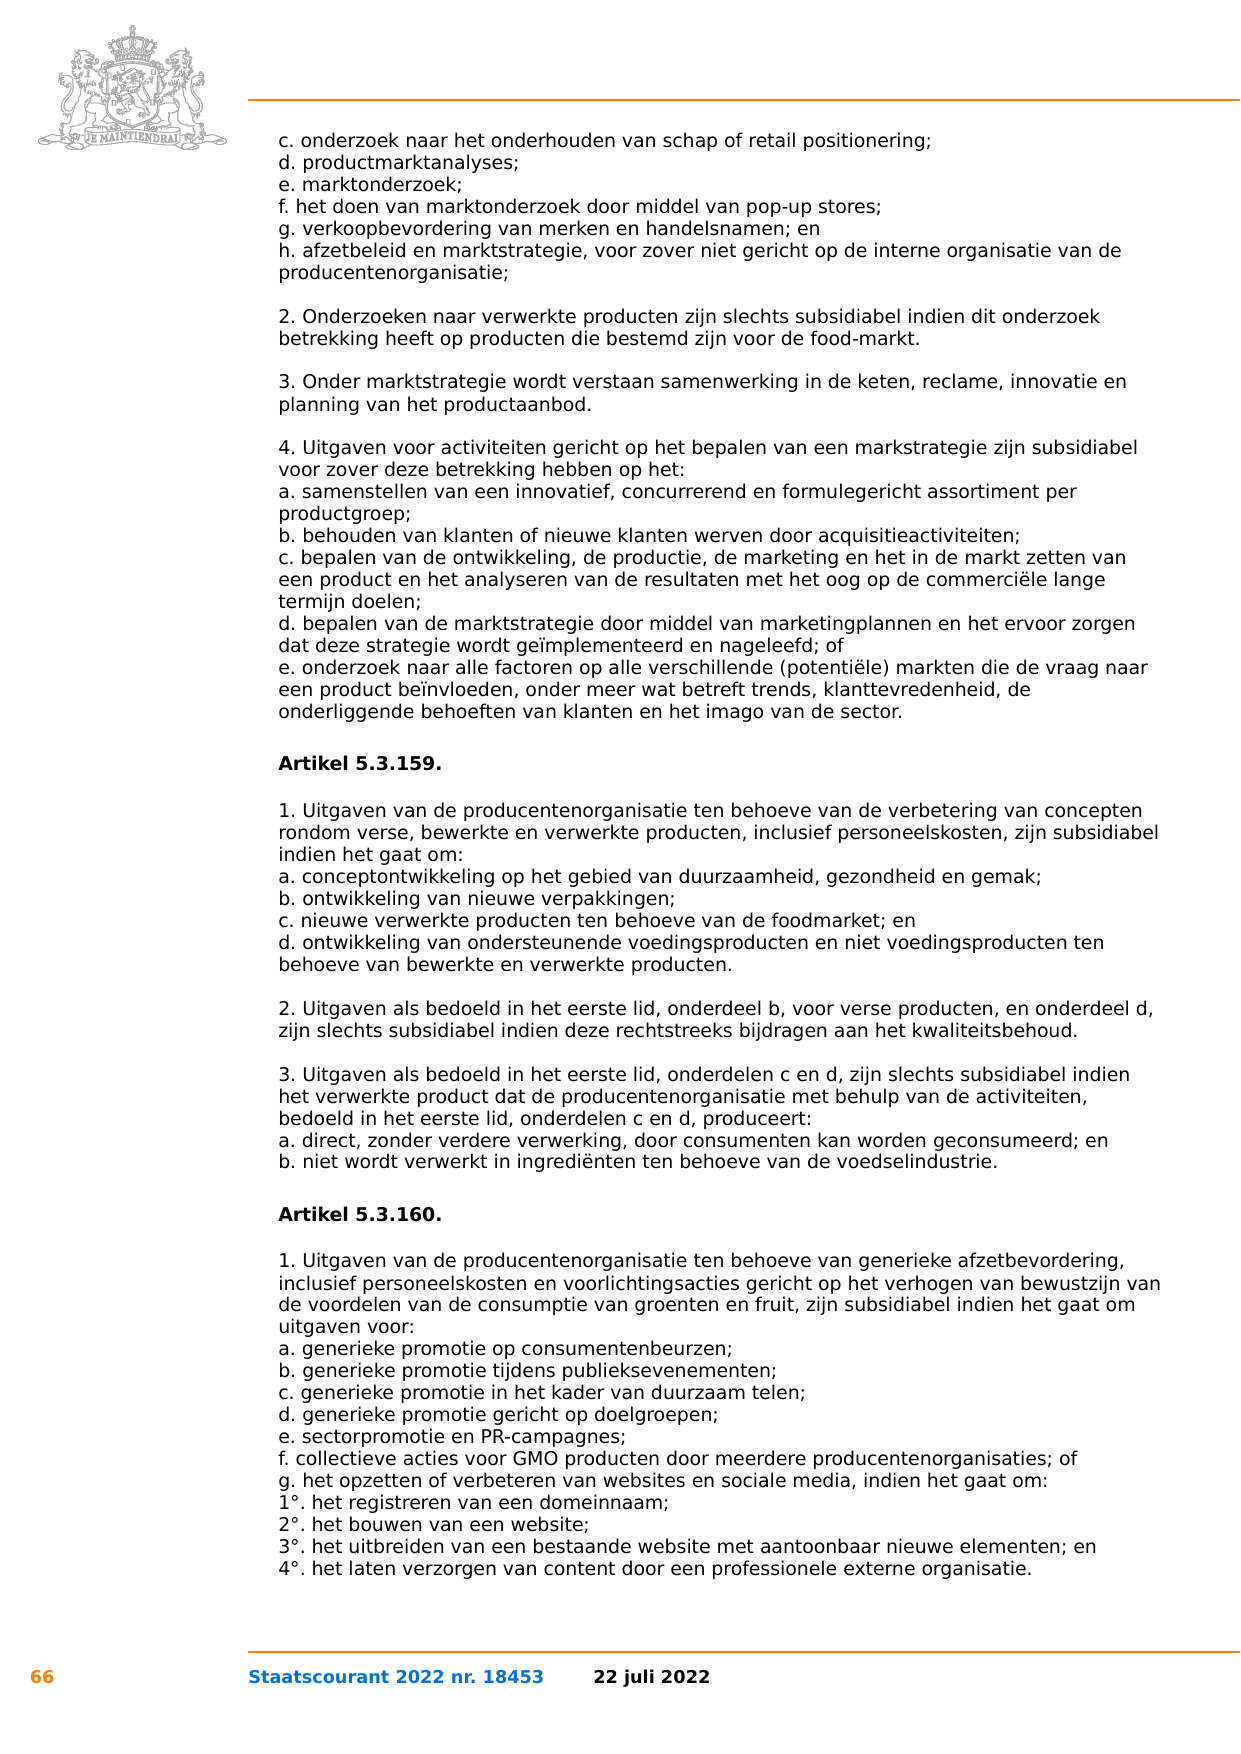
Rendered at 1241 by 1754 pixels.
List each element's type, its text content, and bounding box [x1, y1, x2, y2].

text a. samenstellen van een innovatief, concurrerend en formulegericht assortiment per productgroep; [278, 481, 1163, 525]
text d. generieke promotie gericht op doelgroepen; [278, 1404, 1163, 1426]
text a. direct, zonder verdere verwerking, door consumenten kan worden geconsumeerd; en [278, 1129, 1163, 1151]
text d. productmarktanalyses; [278, 152, 1163, 174]
text 2. Uitgaven als bedoeld in het eerste lid, onderdeel b, voor verse producten, en onderdeel d, zijn slechts subsidiabel indien deze rechtstreeks bijdragen aan het kwaliteitsbehoud. [278, 998, 1163, 1042]
text g. het opzetten of verbeteren van websites en sociale media, indien het gaat om: [278, 1470, 1163, 1492]
text e. marktonderzoek; [278, 174, 1163, 196]
text e. onderzoek naar alle factoren op alle verschillende (potentiële) markten die de vraag naar een product beïnvloeden, onder meer wat betreft trends, klanttevredenheid, de onderliggende behoeften van klanten en het imago van de sector. [278, 657, 1163, 723]
text 2°. het bouwen van een website; [278, 1514, 1163, 1536]
text f. collectieve acties voor GMO producten door meerdere producentenorganisaties; of [278, 1448, 1163, 1470]
text c. bepalen van de ontwikkeling, de productie, de marketing en het in de markt zetten van een product en het analyseren van de resultaten met het oog op de commerciële lange termijn doelen; [278, 547, 1163, 613]
text a. generieke promotie op consumentenbeurzen; [278, 1338, 1163, 1360]
text b. ontwikkeling van nieuwe verpakkingen; [278, 888, 1163, 910]
text g. verkoopbevordering van merken en handelsnamen; en [278, 218, 1163, 240]
subtitle Artikel 5.3.160. [278, 1203, 1163, 1225]
text 2. Onderzoeken naar verwerkte producten zijn slechts subsidiabel indien dit onderzoek betrekking heeft op producten die bestemd zijn voor de food-markt. [278, 306, 1163, 349]
picture [38, 25, 227, 150]
text 4°. het laten verzorgen van content door een professionele externe organisatie. [278, 1558, 1163, 1580]
text b. generieke promotie tijdens publieksevenementen; [278, 1360, 1163, 1382]
text 1°. het registreren van een domeinnaam; [278, 1492, 1163, 1514]
text h. afzetbeleid en marktstrategie, voor zover niet gericht op de interne organisatie van de producentenorganisatie; [278, 240, 1163, 284]
text 1. Uitgaven van de producentenorganisatie ten behoeve van generieke afzetbevordering, inclusief personeelskosten en voorlichtingsacties gericht op het verhogen van bewustzijn van de voordelen van de consumptie van groenten en fruit, zijn subsidiabel indien het gaat om uitgaven voor: [278, 1250, 1163, 1338]
text b. behouden van klanten of nieuwe klanten werven door acquisitieactiviteiten; [278, 525, 1163, 547]
text c. generieke promotie in het kader van duurzaam telen; [278, 1382, 1163, 1404]
text c. nieuwe verwerkte producten ten behoeve van de foodmarket; en [278, 910, 1163, 932]
text e. sectorpromotie en PR-campagnes; [278, 1426, 1163, 1448]
text d. bepalen van de marktstrategie door middel van marketingplannen en het ervoor zorgen dat deze strategie wordt geïmplementeerd en nageleefd; of [278, 613, 1163, 657]
text b. niet wordt verwerkt in ingrediënten ten behoeve van de voedselindustrie. [278, 1151, 1163, 1173]
text d. ontwikkeling van ondersteunende voedingsproducten en niet voedingsproducten ten behoeve van bewerkte en verwerkte producten. [278, 932, 1163, 976]
subtitle Artikel 5.3.159. [278, 753, 1163, 775]
text 3. Onder marktstrategie wordt verstaan samenwerking in de keten, reclame, innovatie en planning van het productaanbod. [278, 371, 1163, 415]
text 3°. het uitbreiden van een bestaande website met aantoonbaar nieuwe elementen; en [278, 1536, 1163, 1558]
text a. conceptontwikkeling op het gebied van duurzaamheid, gezondheid en gemak; [278, 866, 1163, 888]
text c. onderzoek naar het onderhouden van schap of retail positionering; [278, 130, 1163, 152]
text 3. Uitgaven als bedoeld in het eerste lid, onderdelen c en d, zijn slechts subsidiabel indien het verwerkte product dat de producentenorganisatie met behulp van de activiteiten, bedoeld in het eerste lid, onderdelen c en d, produceert: [278, 1063, 1163, 1129]
text f. het doen van marktonderzoek door middel van pop-up stores; [278, 196, 1163, 218]
text 4. Uitgaven voor activiteiten gericht op het bepalen van een markstrategie zijn subsidiabel voor zover deze betrekking hebben op het: [278, 437, 1163, 481]
text 1. Uitgaven van de producentenorganisatie ten behoeve van de verbetering van concepten rondom verse, bewerkte en verwerkte producten, inclusief personeelskosten, zijn subsidiabel indien het gaat om: [278, 800, 1163, 866]
